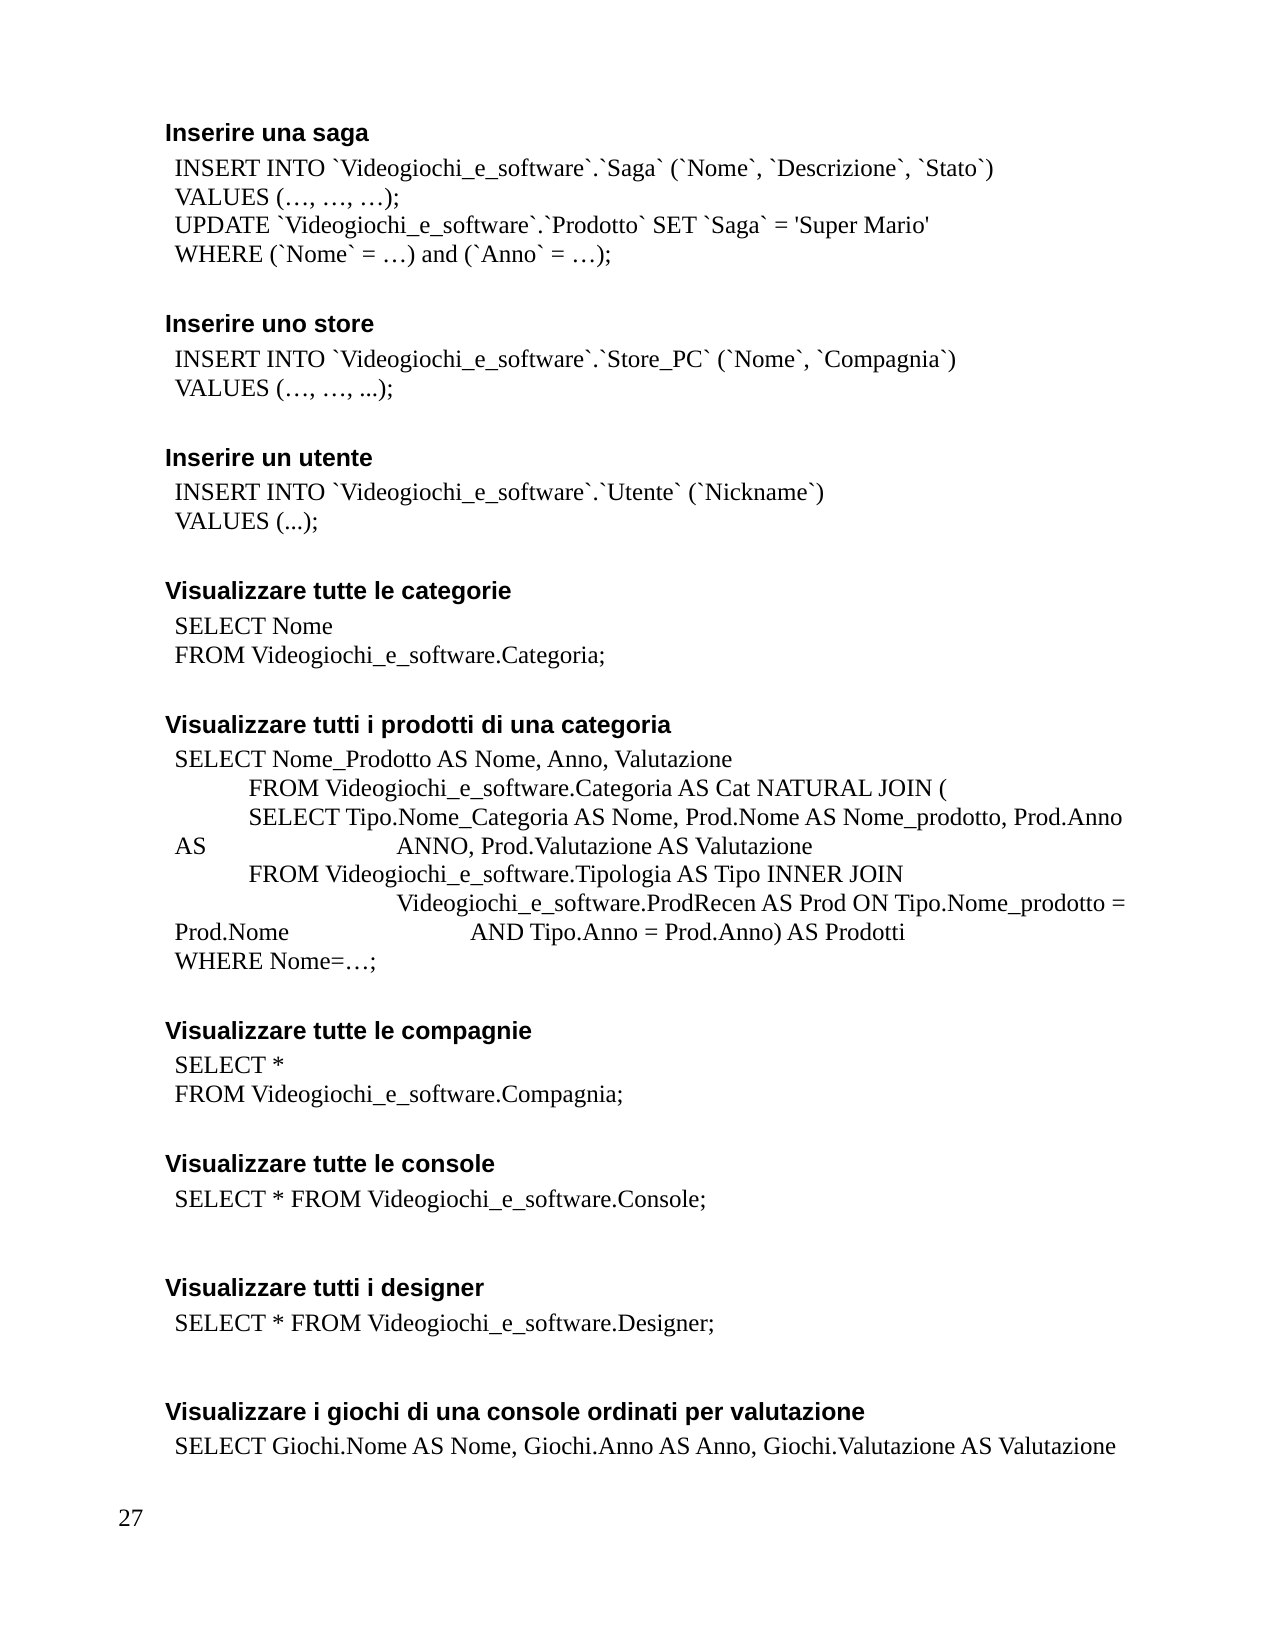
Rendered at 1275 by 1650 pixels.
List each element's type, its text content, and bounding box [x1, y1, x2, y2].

text FROM Videogiochi_e_software.Categoria AS Cat NATURAL JOIN ( [174, 773, 1157, 802]
text SELECT * [174, 1051, 1157, 1079]
text INSERT INTO `Videogiochi_e_software`.`Utente` (`Nickname`) [174, 477, 1157, 506]
subtitle Visualizzare tutte le compagnie [165, 1016, 1157, 1044]
text FROM Videogiochi_e_software.Tipologia AS Tipo INNER JOIN Videogiochi_e_software.ProdRecen AS Prod ON Tipo.Nome_prodotto = Prod.Nome AND Tipo.Anno = Prod.Anno) AS Prodotti [174, 859, 1157, 946]
text FROM Videogiochi_e_software.Compagnia; [174, 1079, 1157, 1108]
subtitle Inserire uno store [165, 309, 1157, 338]
text SELECT Nome_Prodotto AS Nome, Anno, Valutazione [174, 744, 1157, 773]
text SELECT Giochi.Nome AS Nome, Giochi.Anno AS Anno, Giochi.Valutazione AS Valutazione [174, 1431, 1157, 1460]
text INSERT INTO `Videogiochi_e_software`.`Saga` (`Nome`, `Descrizione`, `Stato`) [174, 153, 1157, 182]
subtitle Inserire una saga [165, 118, 1157, 147]
text FROM Videogiochi_e_software.Categoria; [174, 640, 1157, 668]
subtitle Inserire un utente [165, 443, 1157, 471]
text VALUES (…, …, …); [174, 182, 1157, 210]
text SELECT Tipo.Nome_Categoria AS Nome, Prod.Nome AS Nome_prodotto, Prod.Anno AS ANNO, Prod.Valutazione AS Valutazione [174, 802, 1157, 859]
text WHERE (`Nome` = …) and (`Anno` = …); [174, 239, 1157, 268]
subtitle Visualizzare tutti i designer [165, 1273, 1157, 1302]
subtitle Visualizzare tutte le categorie [165, 576, 1157, 605]
text INSERT INTO `Videogiochi_e_software`.`Store_PC` (`Nome`, `Compagnia`) [174, 344, 1157, 373]
text SELECT * FROM Videogiochi_e_software.Console; [174, 1184, 1157, 1213]
text VALUES (...); [174, 506, 1157, 535]
text VALUES (…, …, ...); [174, 373, 1157, 401]
text SELECT * FROM Videogiochi_e_software.Designer; [174, 1308, 1157, 1337]
text SELECT Nome [174, 611, 1157, 640]
subtitle Visualizzare tutte le console [165, 1149, 1157, 1178]
subtitle Visualizzare tutti i prodotti di una categoria [165, 710, 1157, 738]
text WHERE Nome=…; [174, 946, 1157, 974]
text UPDATE `Videogiochi_e_software`.`Prodotto` SET `Saga` = 'Super Mario' [174, 210, 1157, 239]
subtitle Visualizzare i giochi di una console ordinati per valutazione [165, 1397, 1157, 1425]
